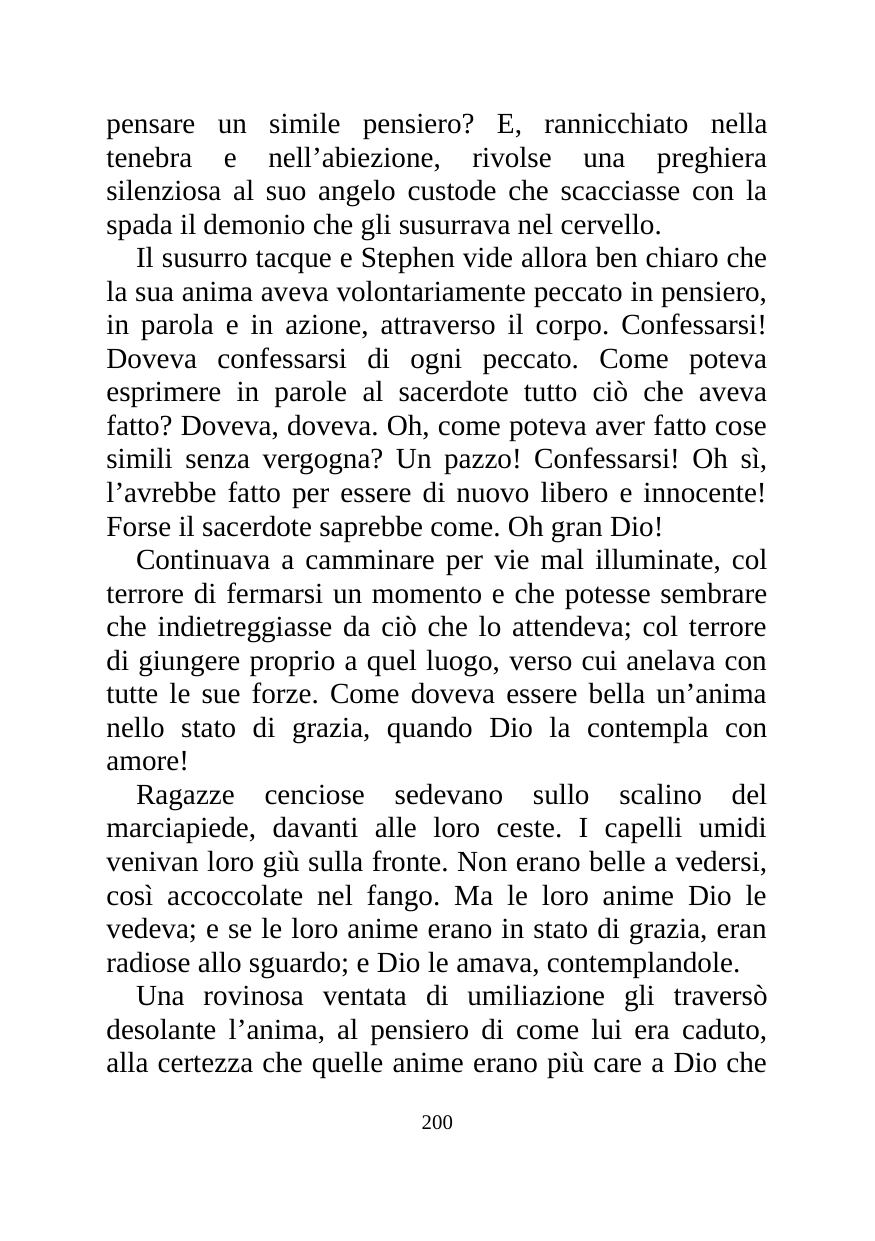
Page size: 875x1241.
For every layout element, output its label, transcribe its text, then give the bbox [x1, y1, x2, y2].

text pensare un simile pensiero? E, rannicchiato nella tenebra e nell’abiezione, rivolse una preghiera silenziosa al suo angelo custode che scacciasse con la spada il demonio che gli susurrava nel cervello. [106, 106, 768, 240]
text Una rovinosa ventata di umiliazione gli traversò desolante l’anima, al pensiero di come lui era caduto, alla certezza che quelle anime erano più care a Dio che [106, 978, 768, 1079]
text Continuava a camminare per vie mal illuminate, col terrore di fermarsi un momento e che potesse sembrare che indietreggiasse da ciò che lo attendeva; col terrore di giungere proprio a quel luogo, verso cui anelava con tutte le sue forze. Come doveva essere bella un’anima nello stato di grazia, quando Dio la contempla con amore! [106, 542, 768, 777]
text Ragazze cenciose sedevano sullo scalino del marciapiede, davanti alle loro ceste. I capelli umidi venivan loro giù sulla fronte. Non erano belle a vedersi, così accoccolate nel fango. Ma le loro anime Dio le vedeva; e se le loro anime erano in stato di grazia, eran radiose allo sguardo; e Dio le amava, contemplandole. [106, 777, 768, 978]
text Il susurro tacque e Stephen vide allora ben chiaro che la sua anima aveva volontariamente peccato in pensiero, in parola e in azione, attraverso il corpo. Confessarsi! Doveva confessarsi di ogni peccato. Come poteva esprimere in parole al sacerdote tutto ciò che aveva fatto? Doveva, doveva. Oh, come poteva aver fatto cose simili senza vergogna? Un pazzo! Confessarsi! Oh sì, l’avrebbe fatto per essere di nuovo libero e innocente! Forse il sacerdote saprebbe come. Oh gran Dio! [106, 240, 768, 542]
